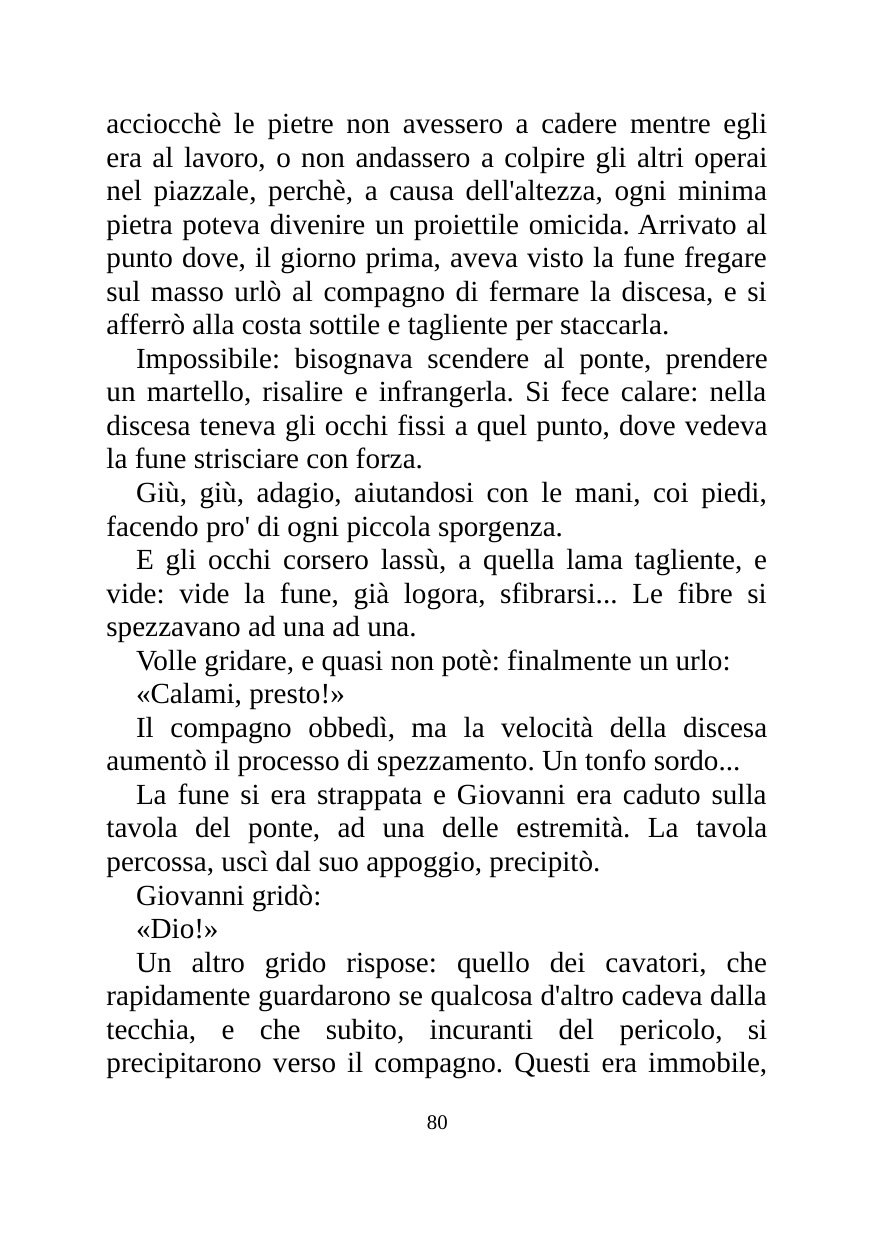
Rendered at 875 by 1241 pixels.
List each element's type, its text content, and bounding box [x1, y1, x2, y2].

text «Dio!» [106, 911, 768, 945]
text E gli occhi corsero lassù, a quella lama tagliente, e vide: vide la fune, già logora, sfibrarsi... Le fibre si spezzavano ad una ad una. [106, 542, 768, 643]
text Impossibile: bisognava scendere al ponte, prendere un martello, risalire e infrangerla. Si fece calare: nella discesa teneva gli occhi fissi a quel punto, dove vedeva la fune strisciare con forza. [106, 341, 768, 475]
text Volle gridare, e quasi non potè: finalmente un urlo: [106, 643, 768, 676]
text Giù, giù, adagio, aiutandosi con le mani, coi piedi, facendo pro' di ogni piccola sporgenza. [106, 475, 768, 542]
text La fune si era strappata e Giovanni era caduto sulla tavola del ponte, ad una delle estremità. La tavola percossa, uscì dal suo appoggio, precipitò. [106, 777, 768, 878]
text Giovanni gridò: [106, 878, 768, 911]
text Il compagno obbedì, ma la velocità della discesa aumentò il processo di spezzamento. Un tonfo sordo... [106, 710, 768, 777]
text Un altro grido rispose: quello dei cavatori, che rapidamente guardarono se qualcosa d'altro cadeva dalla tecchia, e che subito, incuranti del pericolo, si precipitarono verso il compagno. Questi era immobile, [106, 945, 768, 1079]
text «Calami, presto!» [106, 676, 768, 710]
text acciocchè le pietre non avessero a cadere mentre egli era al lavoro, o non andassero a colpire gli altri operai nel piazzale, perchè, a causa dell'altezza, ogni minima pietra poteva divenire un proiettile omicida. Arrivato al punto dove, il giorno prima, aveva visto la fune fregare sul masso urlò al compagno di fermare la discesa, e si afferrò alla costa sottile e tagliente per staccarla. [106, 106, 768, 341]
